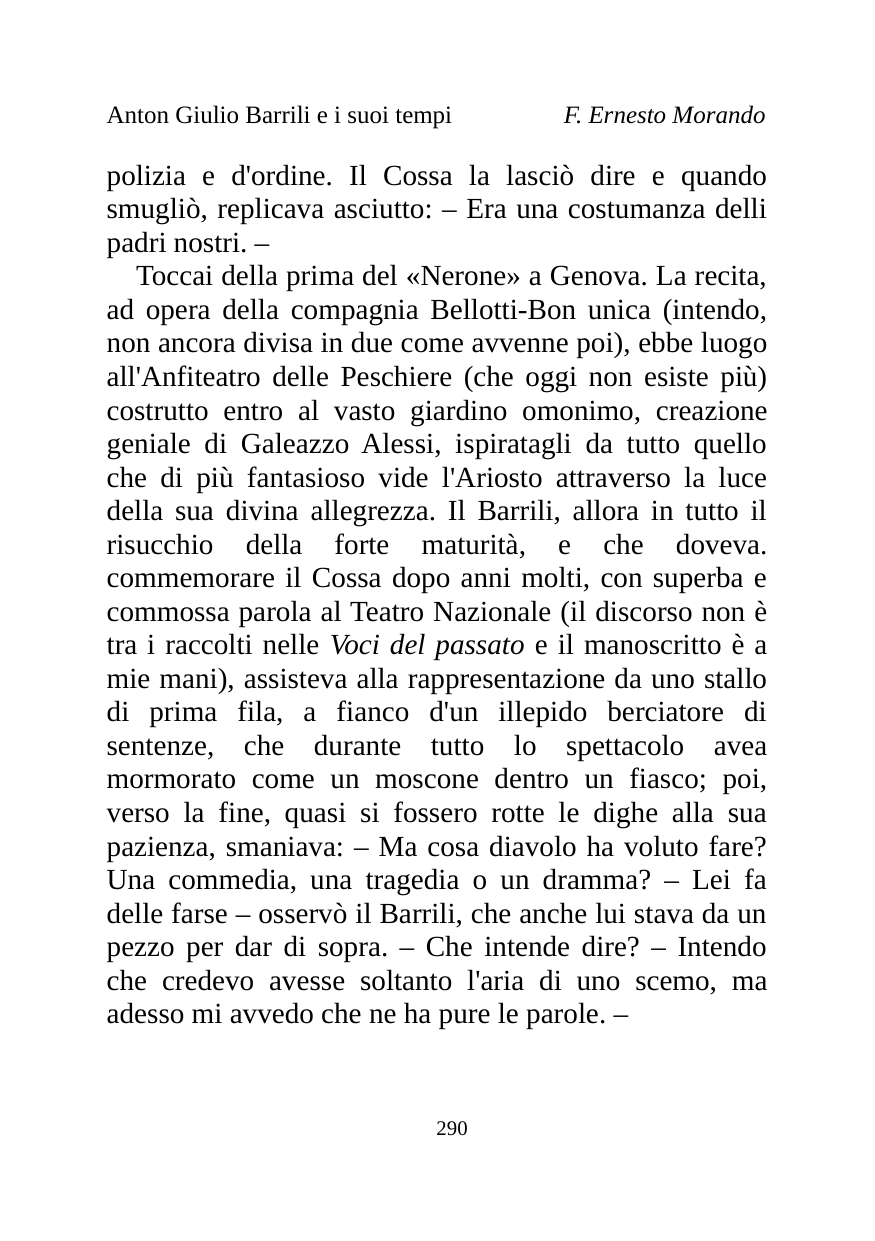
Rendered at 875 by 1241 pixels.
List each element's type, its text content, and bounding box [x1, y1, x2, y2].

text polizia e d'ordine. Il Cossa la lasciò dire e quando smugliò, replicava asciutto: – Era una costumanza delli padri nostri. – [106, 158, 768, 258]
text Toccai della prima del «Nerone» a Genova. La recita, ad opera della compagnia Bellotti-Bon unica (intendo, non ancora divisa in due come avvenne poi), ebbe luogo all'Anfiteatro delle Peschiere (che oggi non esiste più) costrutto entro al vasto giardino omonimo, creazione geniale di Galeazzo Alessi, ispiratagli da tutto quello che di più fantasioso vide l'Ariosto attraverso la luce della sua divina allegrezza. Il Barrili, allora in tutto il risucchio della forte maturità, e che doveva. commemorare il Cossa dopo anni molti, con superba e commossa parola al Teatro Nazionale (il discorso non è tra i raccolti nelle Voci del passato e il manoscritto è a mie mani), assisteva alla rappresentazione da uno stallo di prima fila, a fianco d'un illepido berciatore di sentenze, che durante tutto lo spettacolo avea mormorato come un moscone dentro un fiasco; poi, verso la fine, quasi si fossero rotte le dighe alla sua pazienza, smaniava: – Ma cosa diavolo ha voluto fare? Una commedia, una tragedia o un dramma? – Lei fa delle farse – osservò il Barrili, che anche lui stava da un pezzo per dar di sopra. – Che intende dire? – Intendo che credevo avesse soltanto l'aria di uno scemo, ma adesso mi avvedo che ne ha pure le parole. – [106, 258, 768, 1030]
